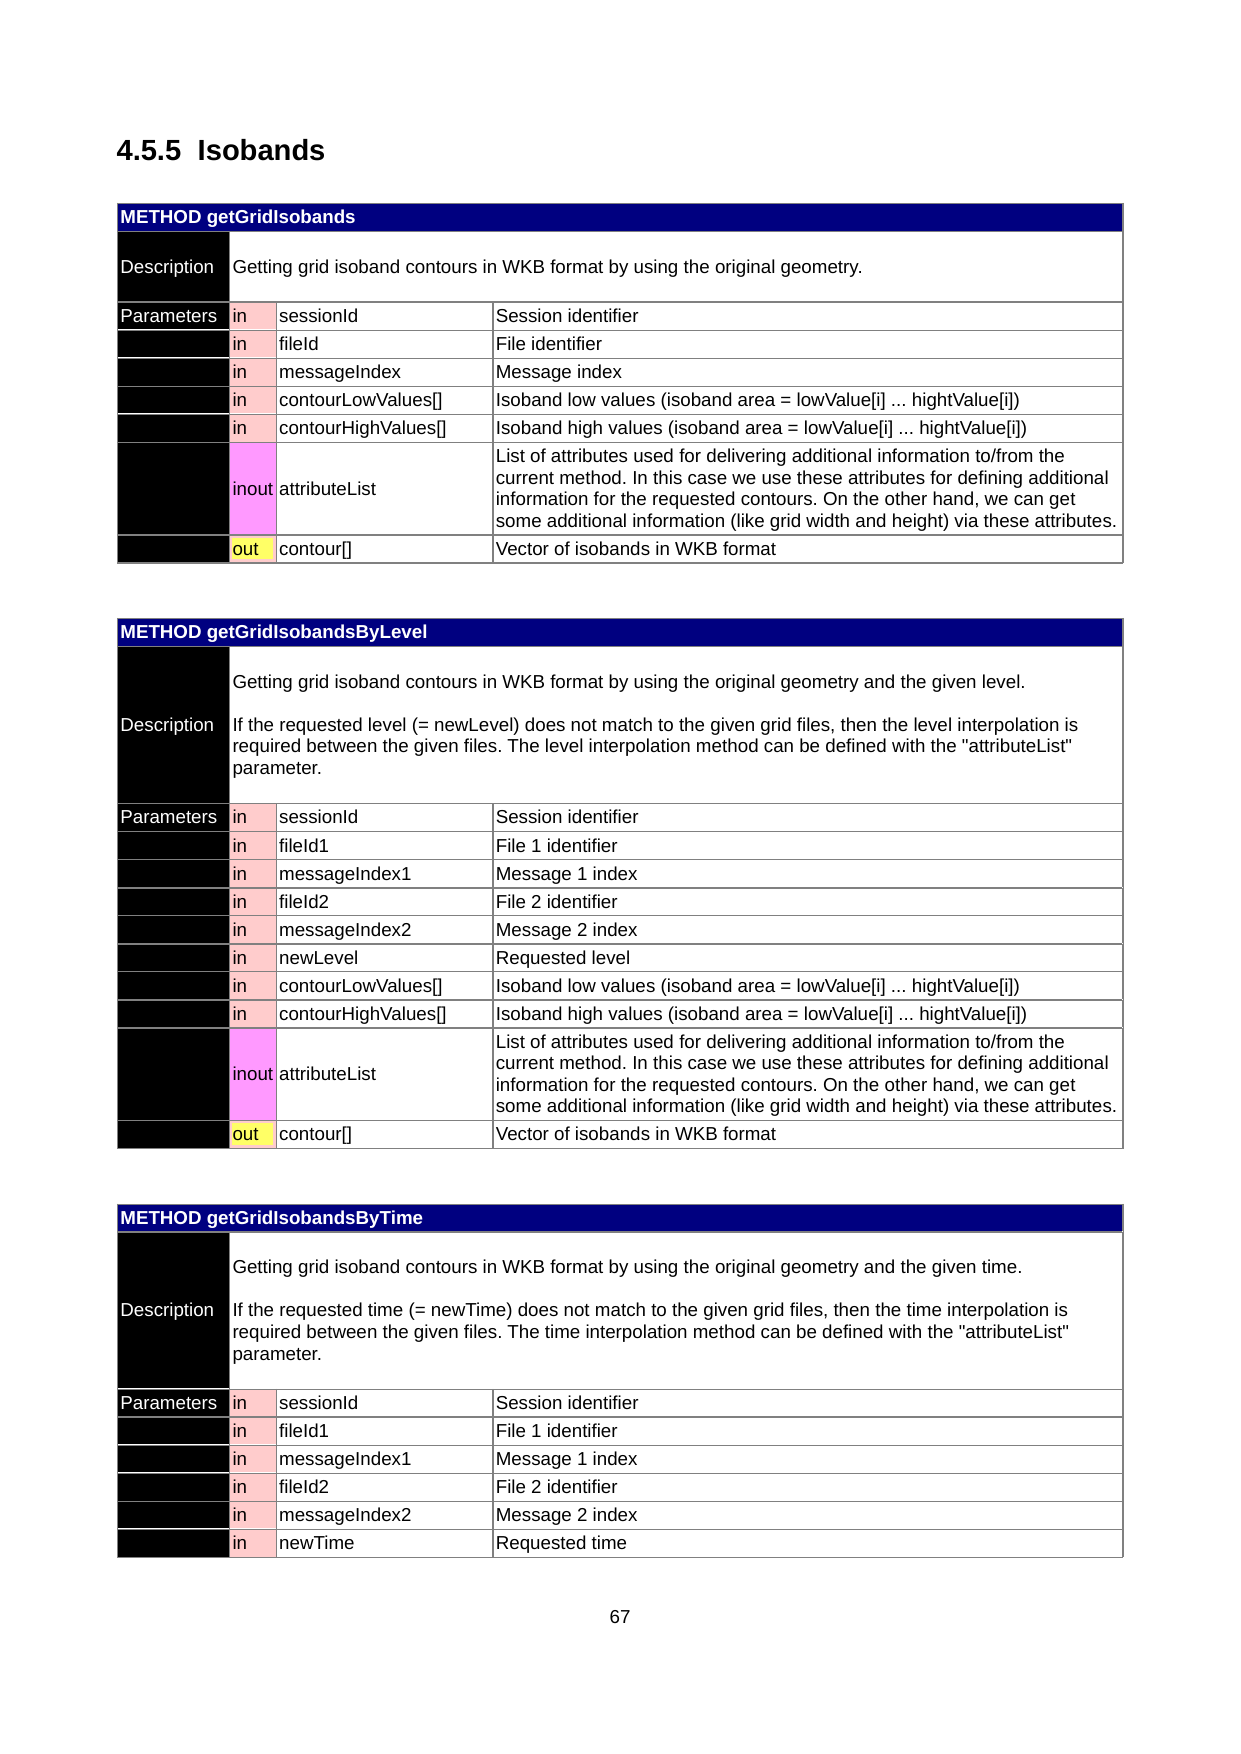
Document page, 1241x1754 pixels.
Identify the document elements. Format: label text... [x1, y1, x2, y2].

table_cell List of attributes used for delivering additional information to/from the current method. In this case we use these attributes for defining additional information for the requested contours. On the other hand, we can get some additional information (like grid width and height) via these attributes. [494, 443, 1122, 534]
table_cell [118, 916, 229, 943]
table_cell Parameters [118, 303, 229, 329]
table_cell out [230, 1121, 276, 1148]
table_cell [118, 1446, 229, 1472]
table_cell [118, 832, 229, 859]
table_cell fileId1 [277, 1418, 492, 1444]
table_cell Isoband high values (isoband area = lowValue[i] ... hightValue[i]) [494, 1001, 1122, 1027]
table_cell messageIndex [277, 359, 492, 386]
table_cell in [230, 832, 276, 859]
table_cell Isoband low values (isoband area = lowValue[i] ... hightValue[i]) [494, 387, 1122, 413]
table_header METHOD getGridIsobandsByLevel [118, 619, 1122, 646]
table_cell [118, 536, 229, 562]
table_cell in [230, 1474, 276, 1501]
table_cell sessionId [277, 804, 492, 831]
table_cell [118, 945, 229, 971]
table_cell Description [118, 1233, 229, 1388]
table_cell Getting grid isoband contours in WKB format by using the original geometry and the given time. If the requested time (= newTime) does not match to the given grid files, then the time interpolation is required between the given files. The time interpolation method can be defined with the "attributeList" parameter. [230, 1233, 1122, 1388]
table_cell contourLowValues[] [277, 387, 492, 413]
table_cell sessionId [277, 303, 492, 329]
table_cell List of attributes used for delivering additional information to/from the current method. In this case we use these attributes for defining additional information for the requested contours. On the other hand, we can get some additional information (like grid width and height) via these attributes. [494, 1029, 1122, 1120]
table_cell newLevel [277, 945, 492, 971]
table_header METHOD getGridIsobandsByTime [118, 1205, 1122, 1231]
table_cell [118, 1121, 229, 1148]
table_cell [118, 889, 229, 915]
subtitle Isobands [108, 133, 1122, 166]
table_cell messageIndex2 [277, 916, 492, 943]
table_cell in [230, 359, 276, 386]
table_cell in [230, 1530, 276, 1557]
table_cell [118, 331, 229, 357]
table_cell [118, 972, 229, 999]
table_cell contour[] [277, 1121, 492, 1148]
table_cell Message 1 index [494, 860, 1122, 887]
table_cell Getting grid isoband contours in WKB format by using the original geometry. [230, 232, 1122, 301]
table_cell fileId [277, 331, 492, 357]
table_cell in [230, 1502, 276, 1528]
table_cell File 1 identifier [494, 1418, 1122, 1444]
table_cell messageIndex2 [277, 1502, 492, 1528]
table_cell in [230, 387, 276, 413]
table_cell in [230, 916, 276, 943]
table_cell contourHighValues[] [277, 415, 492, 442]
table_cell attributeList [277, 443, 492, 534]
table_cell messageIndex1 [277, 1446, 492, 1472]
table_cell in [230, 1446, 276, 1472]
table_cell Message 1 index [494, 1446, 1122, 1472]
table_cell [118, 415, 229, 442]
table_cell in [230, 972, 276, 999]
table_cell fileId2 [277, 889, 492, 915]
table_cell attributeList [277, 1029, 492, 1120]
table_cell Getting grid isoband contours in WKB format by using the original geometry and the given level. If the requested level (= newLevel) does not match to the given grid files, then the level interpolation is required between the given files. The level interpolation method can be defined with the "attributeList" parameter. [230, 647, 1122, 803]
table_cell Message index [494, 359, 1122, 386]
table_header METHOD getGridIsobands [118, 204, 1122, 231]
table_cell in [230, 331, 276, 357]
table_cell [118, 1502, 229, 1528]
table_cell File identifier [494, 331, 1122, 357]
table_cell [118, 860, 229, 887]
table_cell fileId2 [277, 1474, 492, 1501]
table_cell [118, 443, 229, 534]
table_cell Vector of isobands in WKB format [494, 1121, 1122, 1148]
table_cell messageIndex1 [277, 860, 492, 887]
table_cell Description [118, 232, 229, 301]
table_cell in [230, 945, 276, 971]
table_cell contourLowValues[] [277, 972, 492, 999]
table_cell in [230, 1001, 276, 1027]
table_cell newTime [277, 1530, 492, 1557]
table_cell sessionId [277, 1390, 492, 1416]
table_cell Message 2 index [494, 1502, 1122, 1528]
table_cell Isoband low values (isoband area = lowValue[i] ... hightValue[i]) [494, 972, 1122, 999]
table_cell in [230, 860, 276, 887]
table_cell in [230, 1418, 276, 1444]
table_cell Session identifier [494, 303, 1122, 329]
table_cell inout [230, 1029, 276, 1120]
table_cell File 2 identifier [494, 889, 1122, 915]
table_cell Parameters [118, 1390, 229, 1416]
table_cell Requested level [494, 945, 1122, 971]
table_cell [118, 1418, 229, 1444]
table_cell [118, 387, 229, 413]
table_cell [118, 1029, 229, 1120]
table_cell [118, 359, 229, 386]
table_cell contourHighValues[] [277, 1001, 492, 1027]
table_cell File 2 identifier [494, 1474, 1122, 1501]
table_cell in [230, 889, 276, 915]
table_cell inout [230, 443, 276, 534]
table_cell Isoband high values (isoband area = lowValue[i] ... hightValue[i]) [494, 415, 1122, 442]
table_cell in [230, 804, 276, 831]
table_cell Message 2 index [494, 916, 1122, 943]
table_cell contour[] [277, 536, 492, 562]
table_cell [118, 1530, 229, 1557]
table_cell Parameters [118, 804, 229, 831]
table_cell [118, 1474, 229, 1501]
table_cell in [230, 303, 276, 329]
table_cell in [230, 1390, 276, 1416]
table_cell [118, 1001, 229, 1027]
table_cell Description [118, 647, 229, 803]
table_cell Session identifier [494, 1390, 1122, 1416]
table_cell Requested time [494, 1530, 1122, 1557]
table_cell File 1 identifier [494, 832, 1122, 859]
table_cell out [230, 536, 276, 562]
table_cell in [230, 415, 276, 442]
table_cell fileId1 [277, 832, 492, 859]
table_cell Vector of isobands in WKB format [494, 536, 1122, 562]
table_cell Session identifier [494, 804, 1122, 831]
